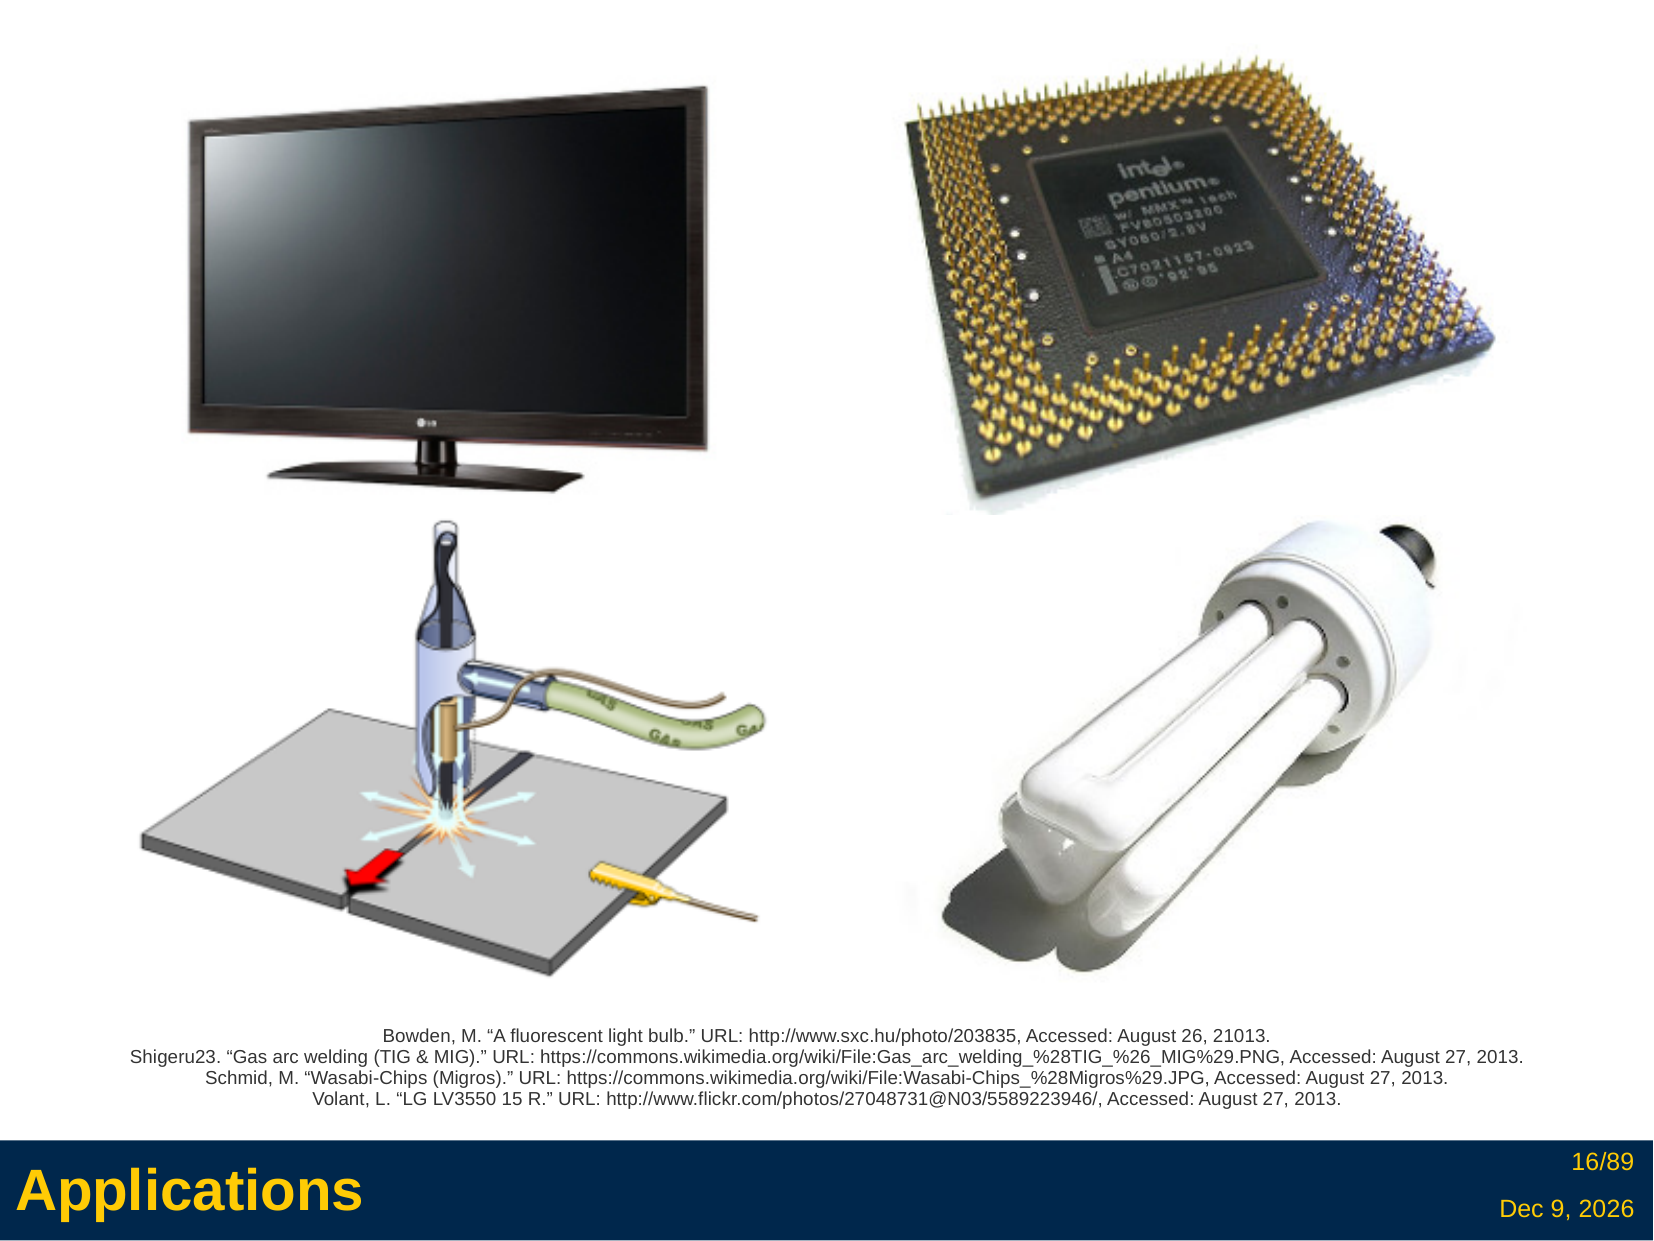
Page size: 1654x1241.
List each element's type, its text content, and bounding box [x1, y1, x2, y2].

text_box Bowden, M. “A fluorescent light bulb.” URL: http://www.sxc.hu/photo/203835, Accessed: August 26, 21013. Shigeru23. “Gas arc welding (TIG & MIG).” URL: https://commons.wikimedia.org/wiki/File:Gas_arc_welding_%28TIG_%26_MIG%29.PNG, Accessed: August 27, 2013. Schmid, M. “Wasabi-Chips (Migros).” URL: https://commons.wikimedia.org/wiki/File:Wasabi-Chips_%28Migros%29.JPG, Accessed: August 27, 2013. Volant, L. “LG LV3550 15 R.” URL: http://www.flickr.com/photos/27048731@N03/5589223946/, Accessed: August 27, 2013. [0, 1017, 1653, 1140]
title Applications [14, 1140, 1380, 1241]
picture [82, 43, 1571, 989]
